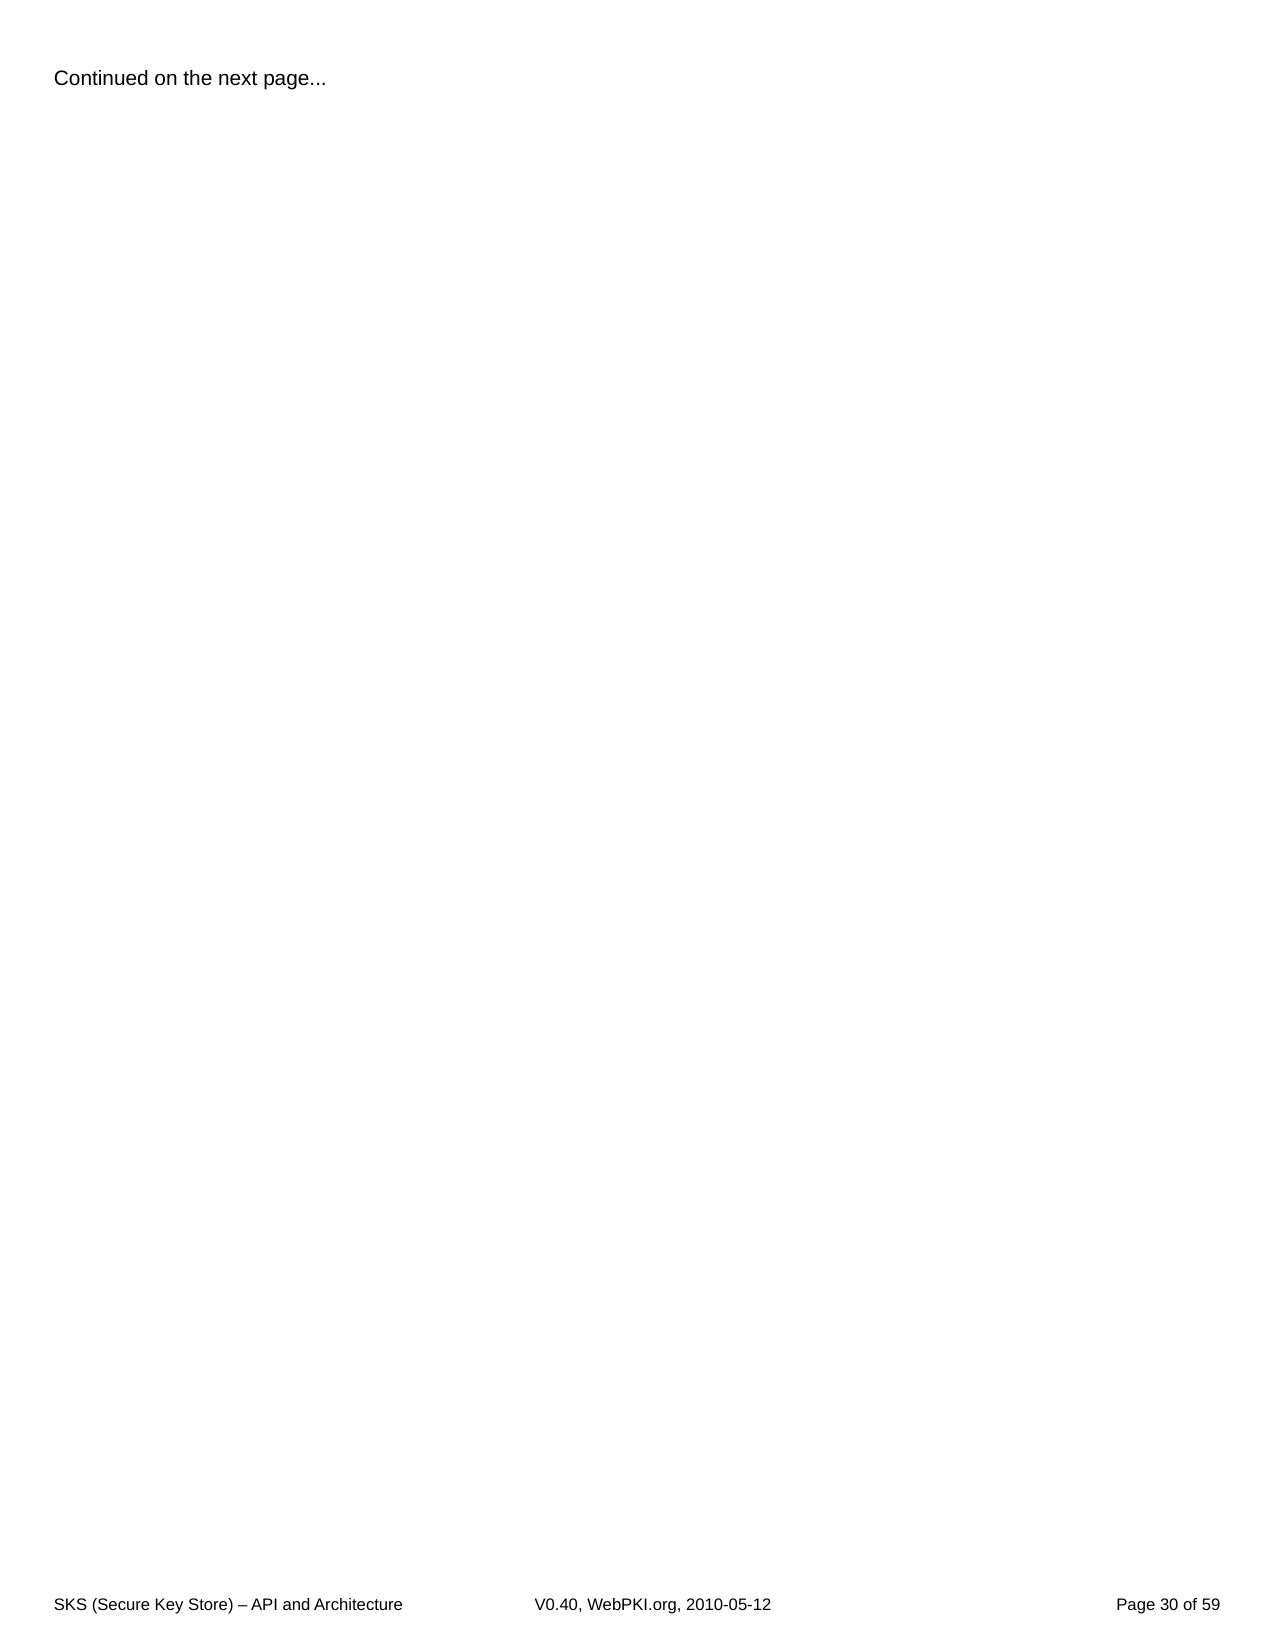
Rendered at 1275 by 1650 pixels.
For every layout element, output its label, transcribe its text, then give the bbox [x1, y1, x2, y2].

text Continued on the next page... [54, 66, 1221, 90]
